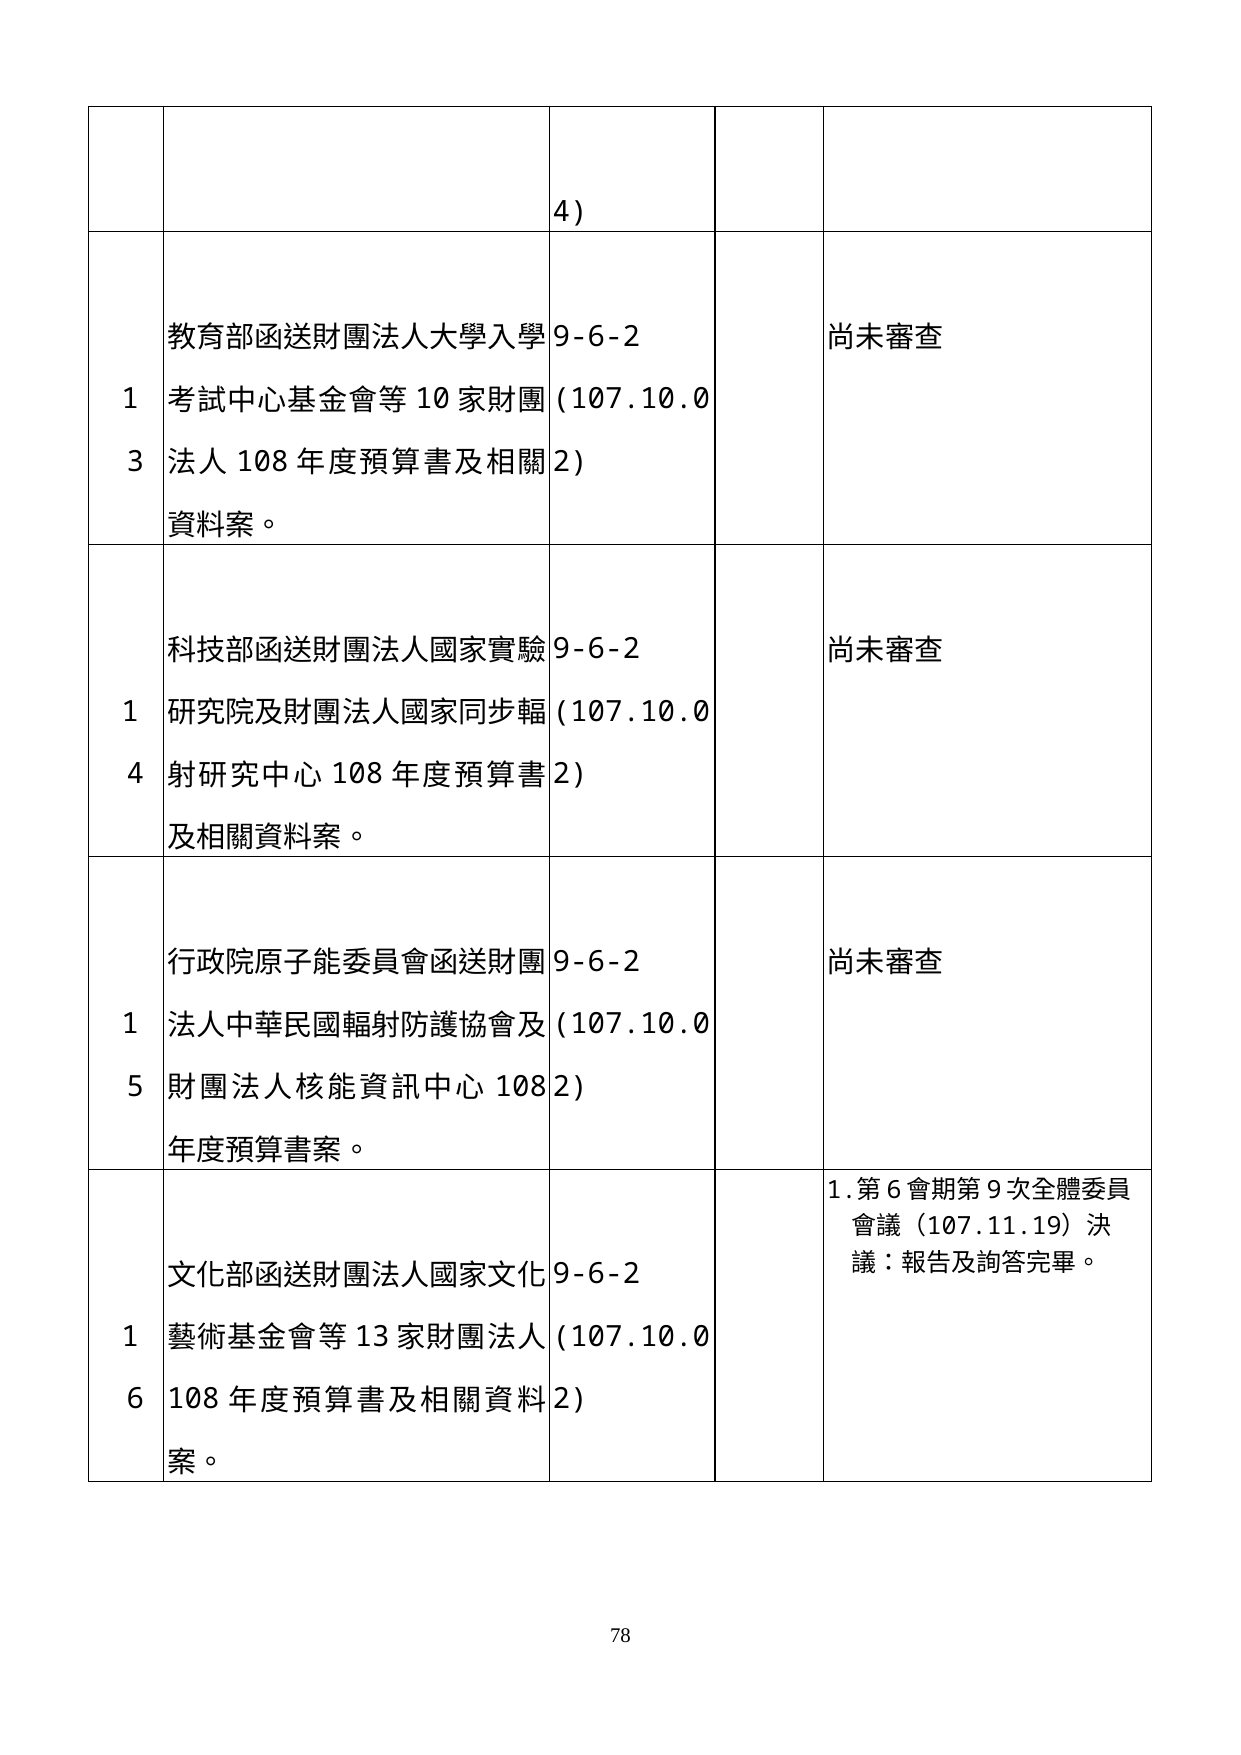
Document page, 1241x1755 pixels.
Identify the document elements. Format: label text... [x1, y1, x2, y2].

table_cell 行政院原子能委員會函送財團法人中華民國輻射防護協會及財團法人核能資訊中心108年度預算書案。 [164, 857, 549, 1168]
table_cell 尚未審查 [824, 857, 1151, 1168]
table_cell 科技部函送財團法人國家實驗研究院及財團法人國家同步輻射研究中心108年度預算書及相關資料案。 [164, 545, 549, 856]
table_cell [716, 857, 823, 1168]
table_cell [716, 232, 823, 543]
table_cell [89, 857, 163, 1168]
table_cell 9-6-2 (107.10.02) [550, 545, 714, 856]
table_cell [716, 1170, 823, 1481]
table_cell 尚未審查 [824, 232, 1151, 543]
table_cell [824, 107, 1151, 231]
table_cell 教育部函送財團法人大學入學考試中心基金會等10家財團法人108年度預算書及相關資料案。 [164, 232, 549, 543]
table_cell 文化部函送財團法人國家文化藝術基金會等13家財團法人108年度預算書及相關資料案。 [164, 1170, 549, 1481]
table_cell 9-6-2 (107.10.02) [550, 857, 714, 1168]
table_cell 4) [550, 107, 714, 231]
table_cell [716, 545, 823, 856]
table_cell [89, 545, 163, 856]
table_cell [716, 107, 823, 231]
table_cell 1.第6會期第9次全體委員會議（107.11.19）決議：報告及詢答完畢。 [824, 1170, 1151, 1481]
table_cell [89, 232, 163, 543]
table_cell 9-6-2 (107.10.02) [550, 1170, 714, 1481]
table_cell 9-6-2 (107.10.02) [550, 232, 714, 543]
table_cell [164, 107, 549, 231]
table_cell [89, 107, 163, 231]
table_cell [89, 1170, 163, 1481]
table_cell 尚未審查 [824, 545, 1151, 856]
